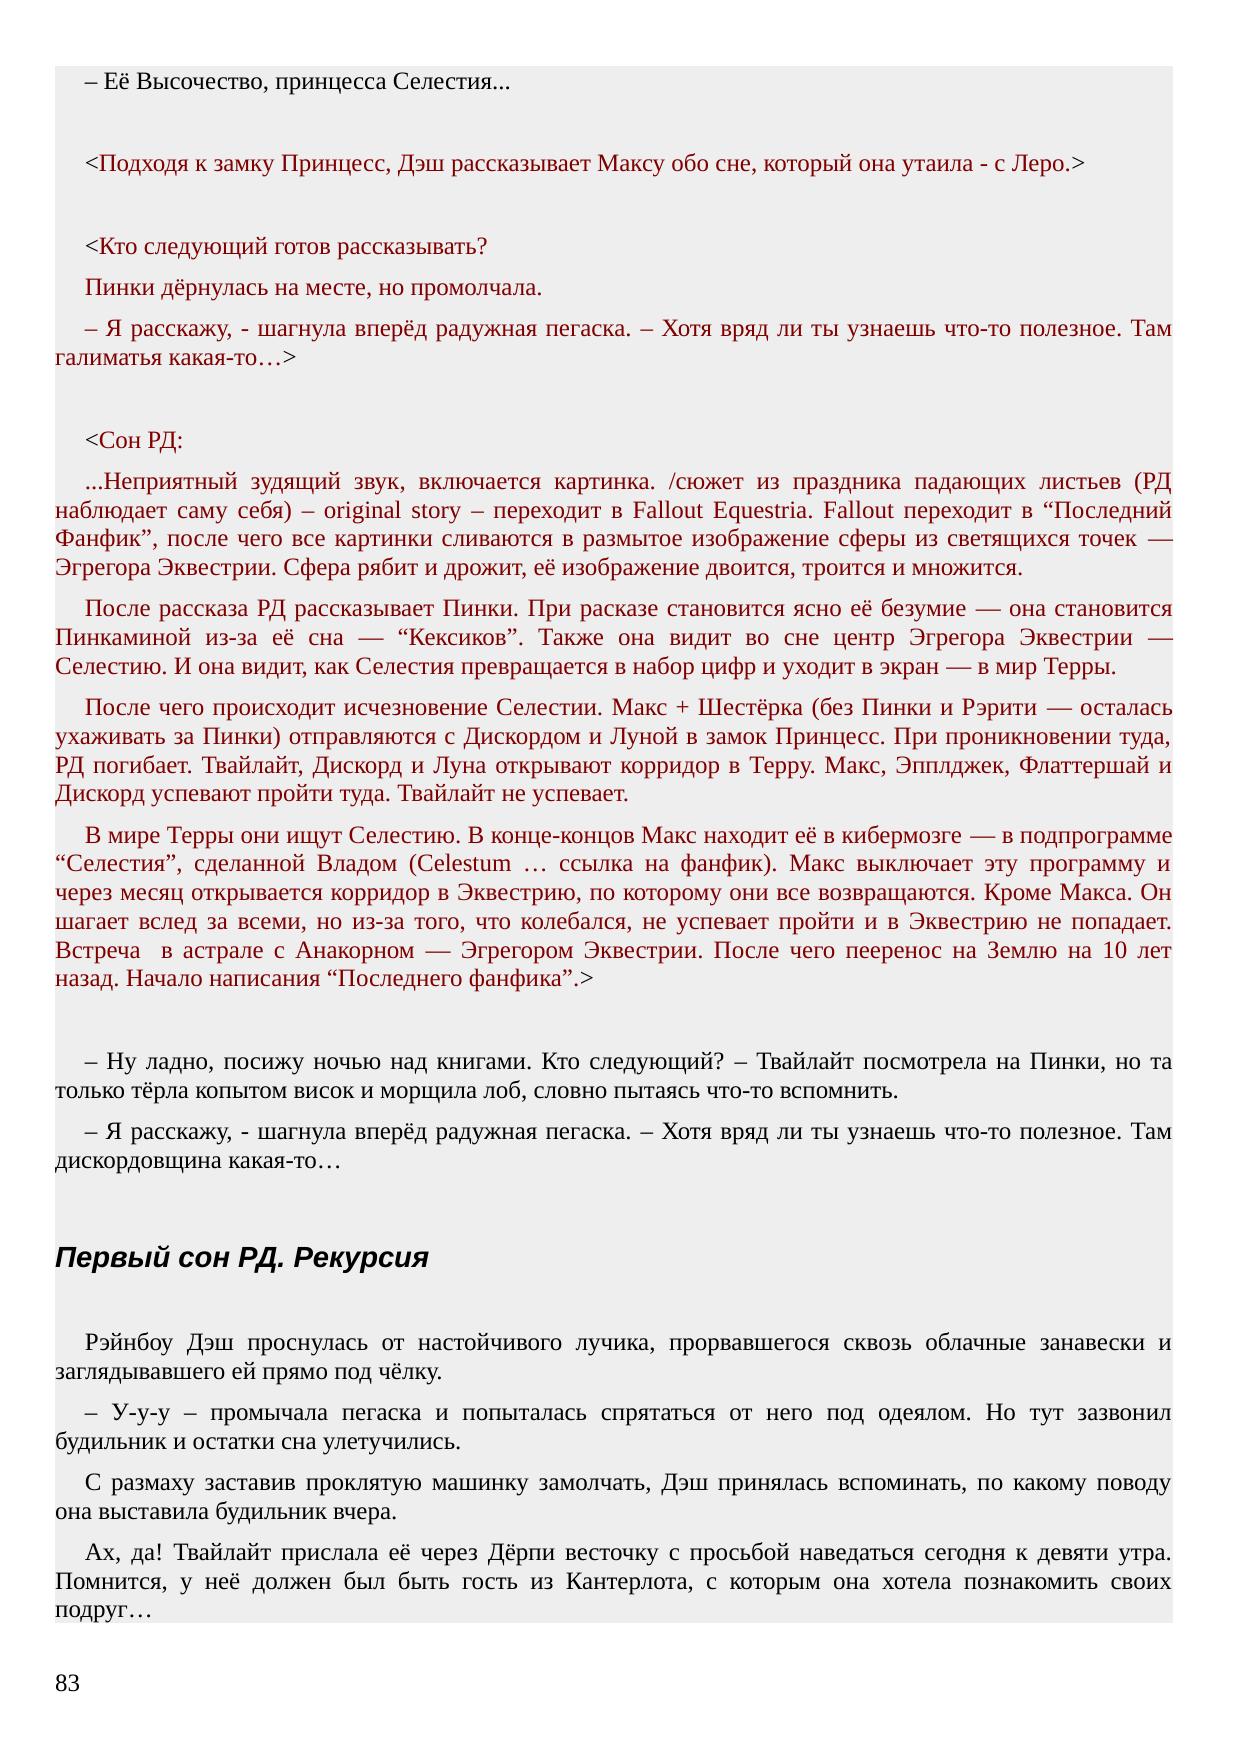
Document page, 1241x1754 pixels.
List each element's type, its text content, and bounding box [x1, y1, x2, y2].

text – Ну ладно, посижу ночью над книгами. Кто следующий? – Твайлайт посмотрела на Пинки, но та только тёрла копытом висок и морщила лоб, словно пытаясь что-то вспомнить. [55, 1046, 1173, 1103]
text С размаху заставив проклятую машинку замолчать, Дэш принялась вспоминать, по какому поводу она выставила будильник вчера. [55, 1467, 1173, 1524]
text – Я расскажу, - шагнула вперёд радужная пегаска. – Хотя вряд ли ты узнаешь что-то полезное. Там галиматья какая-то…> [55, 313, 1173, 371]
text <Сон РД: [55, 425, 1173, 453]
text <Кто следующий готов рассказывать? [55, 231, 1173, 260]
text <Подходя к замку Принцесс, Дэш рассказывает Максу обо сне, который она утаила - с Леро.> [55, 148, 1173, 177]
text Рэйнбоу Дэш проснулась от настойчивого лучика, прорвавшегося сквозь облачные занавески и заглядывавшего ей прямо под чёлку. [55, 1327, 1173, 1384]
text – У-у-у – промычала пегаска и попыталась спрятаться от него под одеялом. Но тут зазвонил будильник и остатки сна улетучились. [55, 1397, 1173, 1454]
text Пинки дёрнулась на месте, но промолчала. [55, 272, 1173, 301]
text После чего происходит исчезновение Селестии. Макс + Шестёрка (без Пинки и Рэрити — осталась ухаживать за Пинки) отправляются с Дискордом и Луной в замок Принцесс. При проникновении туда, РД погибает. Твайлайт, Дискорд и Луна открывают корридор в Терру. Макс, Эпплджек, Флаттершай и Дискорд успевают пройти туда. Твайлайт не успевает. [55, 692, 1173, 807]
text ...Неприятный зудящий звук, включается картинка. /сюжет из праздника падающих листьев (РД наблюдает саму себя) – original story – переходит в Fallout Equestria. Fallout переходит в “Последний Фанфик”, после чего все картинки сливаются в размытое изображение сферы из светящихся точек — Эгрегора Эквестрии. Сфера рябит и дрожит, её изображение двоится, троится и множится. [55, 466, 1173, 581]
subtitle Первый сон РД. Рекурсия [55, 1240, 1173, 1273]
text В мире Терры они ищут Селестию. В конце-концов Макс находит её в кибермозге — в подпрограмме “Селестия”, сделанной Владом (Celestum … ссылка на фанфик). Макс выключает эту программу и через месяц открывается корридор в Эквестрию, по которому они все возвращаются. Кроме Макса. Он шагает вслед за всеми, но из-за того, что колебался, не успевает пройти и в Эквестрию не попадает. Встреча в астрале с Анакорном — Эгрегором Эквестрии. После чего пееренос на Землю на 10 лет назад. Начало написания “Последнего фанфика”.> [55, 820, 1173, 992]
text После рассказа РД рассказывает Пинки. При расказе становится ясно её безумие — она становится Пинкаминой из-за её сна — “Кексиков”. Также она видит во сне центр Эгрегора Эквестрии — Селестию. И она видит, как Селестия превращается в набор цифр и уходит в экран — в мир Терры. [55, 593, 1173, 680]
text Ах, да! Твайлайт прислала её через Дёрпи весточку с просьбой наведаться сегодня к девяти утра. Помнится, у неё должен был быть гость из Кантерлота, с которым она хотела познакомить своих подруг… [55, 1537, 1173, 1623]
text – Её Высочество, принцесса Селестия... [55, 66, 1173, 95]
text – Я расскажу, - шагнула вперёд радужная пегаска. – Хотя вряд ли ты узнаешь что-то полезное. Там дискордовщина какая-то… [55, 1116, 1173, 1173]
